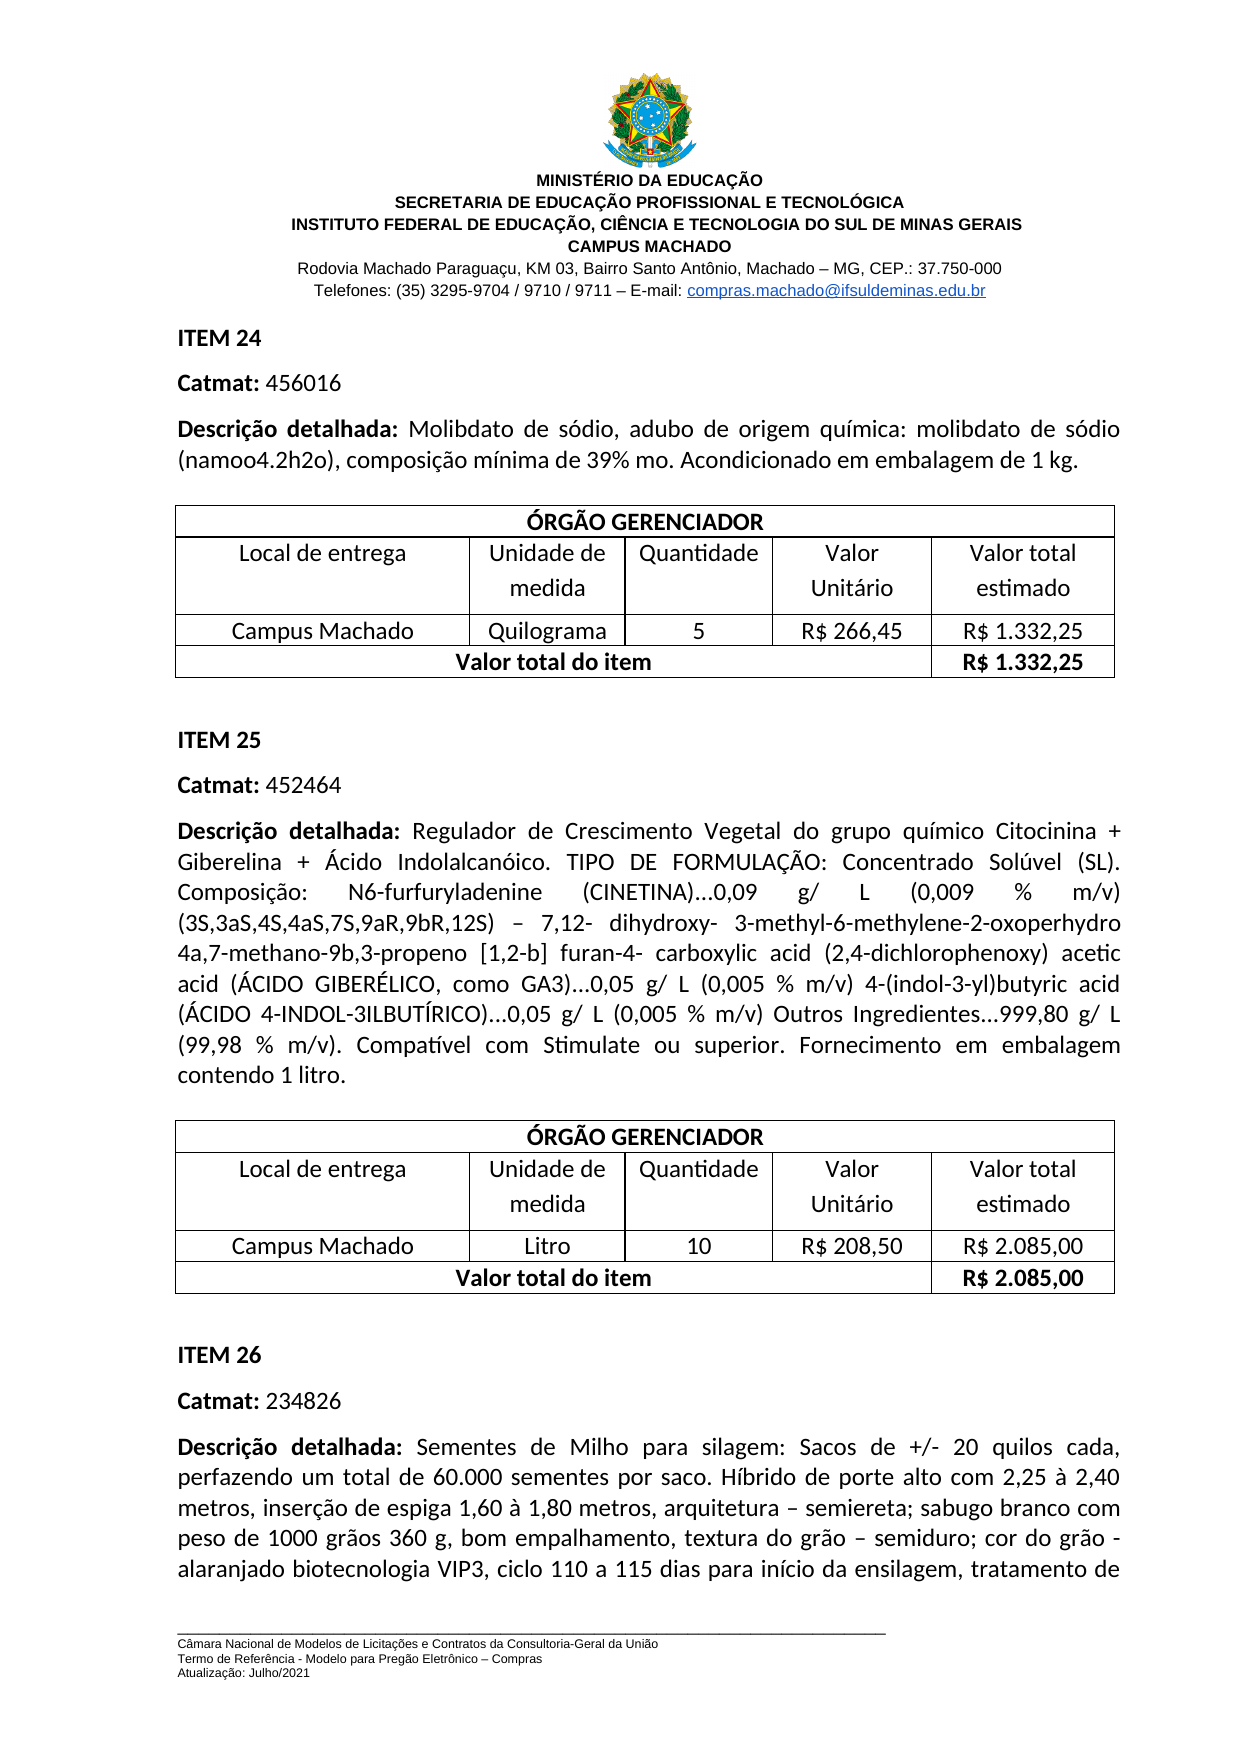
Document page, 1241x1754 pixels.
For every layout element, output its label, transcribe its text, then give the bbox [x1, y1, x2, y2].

table_cell Valor Unitário [773, 1153, 931, 1229]
picture [603, 73, 697, 168]
table_cell Unidade de medida [470, 538, 624, 614]
table_cell 5 [626, 615, 772, 645]
table_cell Local de entrega [176, 538, 469, 614]
table_cell R$ 1.332,25 [932, 646, 1114, 677]
table_cell 10 [626, 1231, 772, 1261]
text Descrição detalhada: Molibdato de sódio, adubo de origem química: molibdato de sódio (namoo4.2h2o), composição mínima de 39% mo. Acondicionado em embalagem de 1 kg. [177, 413, 1122, 474]
table_cell Local de entrega [176, 1153, 469, 1229]
table_cell R$ 2.085,00 [932, 1231, 1114, 1261]
table_header ÓRGÃO GERENCIADOR [176, 1121, 1114, 1152]
table_cell R$ 208,50 [773, 1231, 931, 1261]
text ITEM 24 [177, 322, 1122, 352]
picture [669, 149, 680, 155]
text Catmat: 452464 [177, 769, 1122, 800]
text Descrição detalhada: Regulador de Crescimento Vegetal do grupo químico Citocinina + Giberelina + Ácido Indolalcanóico. TIPO DE FORMULAÇÃO: Concentrado Solúvel (SL). Composição: N6-furfuryladenine (CINETINA)...0,09 g/ L (0,009 % m/v) (3S,3aS,4S,4aS,7S,9aR,9bR,12S) – 7,12- dihydroxy- 3-methyl-6-methylene-2-oxoperhydro 4a,7-methano-9b,3-propeno [1,2-b] furan-4- carboxylic acid (2,4-dichlorophenoxy) acetic acid (ÁCIDO GIBERÉLICO, como GA3)...0,05 g/ L (0,005 % m/v) 4-(indol-3-yl)butyric acid (ÁCIDO 4-INDOL-3ILBUTÍRICO)...0,05 g/ L (0,005 % m/v) Outros Ingredientes...999,80 g/ L (99,98 % m/v). Compatível com Stimulate ou superior. Fornecimento em embalagem contendo 1 litro. [177, 815, 1122, 1090]
text ITEM 25 [177, 724, 1122, 754]
table_cell Quantidade [626, 1153, 772, 1229]
table_cell Valor total estimado [932, 1153, 1114, 1229]
table_cell Valor total estimado [932, 538, 1114, 614]
table_cell Quantidade [626, 538, 772, 614]
table_cell R$ 1.332,25 [932, 615, 1114, 645]
text ITEM 26 [177, 1339, 1122, 1370]
table_cell Valor Unitário [773, 538, 931, 614]
table_cell Valor total do item [176, 1262, 931, 1293]
text Descrição detalhada: Sementes de Milho para silagem: Sacos de +/- 20 quilos cada, perfazendo um total de 60.000 sementes por saco. Híbrido de porte alto com 2,25 à 2,40 metros, inserção de espiga 1,60 à 1,80 metros, arquitetura – semiereta; sabugo branco com peso de 1000 grãos 360 g, bom empalhamento, textura do grão – semiduro; cor do grão - alaranjado biotecnologia VIP3, ciclo 110 a 115 dias para início da ensilagem, tratamento de [177, 1431, 1122, 1583]
table_cell Quilograma [470, 615, 624, 645]
table_cell Unidade de medida [470, 1153, 624, 1229]
text Catmat: 234826 [177, 1385, 1122, 1416]
table_header ÓRGÃO GERENCIADOR [176, 506, 1114, 536]
text Catmat: 456016 [177, 367, 1122, 398]
table_cell Litro [470, 1231, 624, 1261]
table_cell R$ 2.085,00 [932, 1262, 1114, 1293]
table_cell R$ 266,45 [773, 615, 931, 645]
table_cell Campus Machado [176, 615, 469, 645]
table_cell Campus Machado [176, 1231, 469, 1261]
table_cell Valor total do item [176, 646, 931, 677]
picture [643, 163, 658, 168]
